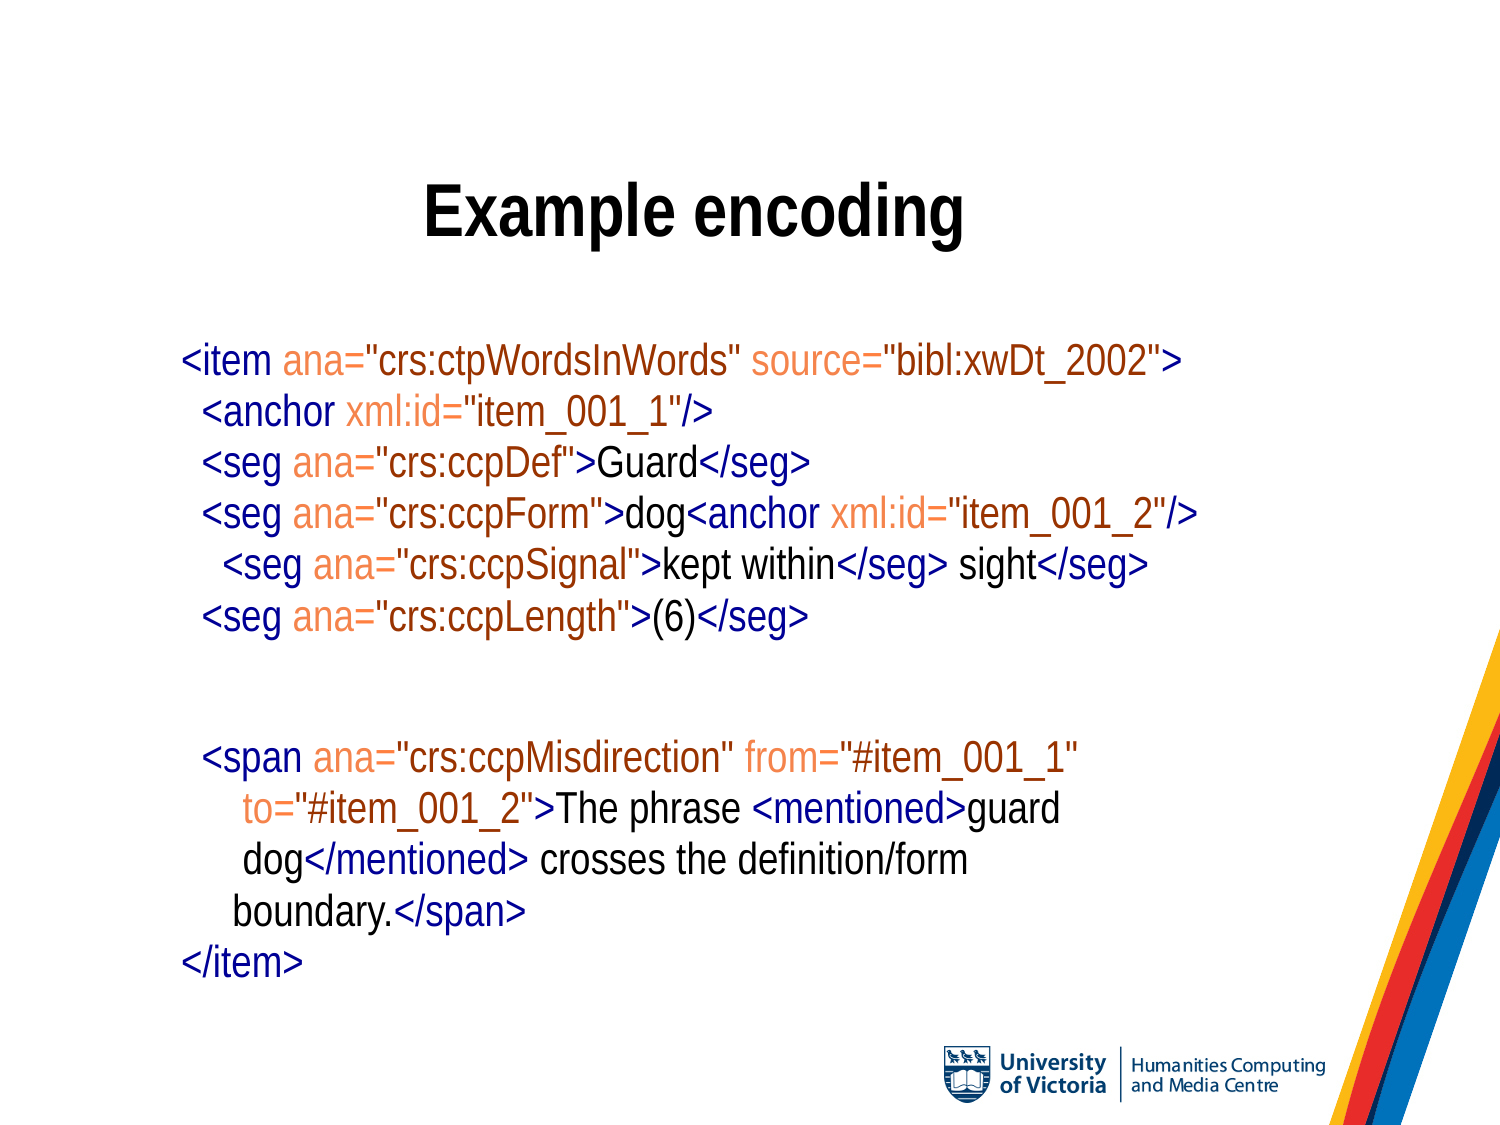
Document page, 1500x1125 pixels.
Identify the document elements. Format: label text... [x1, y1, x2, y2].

picture [0, 0, 1500, 1125]
list <item ana="crs:ctpWordsInWords" source="bibl:xwDt_2002"> <anchor xml:id="item_001_1"/> <seg ana="crs:ccpDef">Guard</seg> <seg ana="crs:ccpForm">dog<anchor xml:id="item_001_2"/> <seg ana="crs:ccpSignal">kept within</seg> sight</seg> <seg ana="crs:ccpLength">(6)</seg> <span ana="crs:ccpMisdirection" from="#item_001_1" to="#item_001_2">The phrase <mentioned>guard dog</mentioned> crosses the definition/form boundary.</span> </item> [181, 333, 1209, 1015]
title Example encoding [181, 115, 1209, 304]
